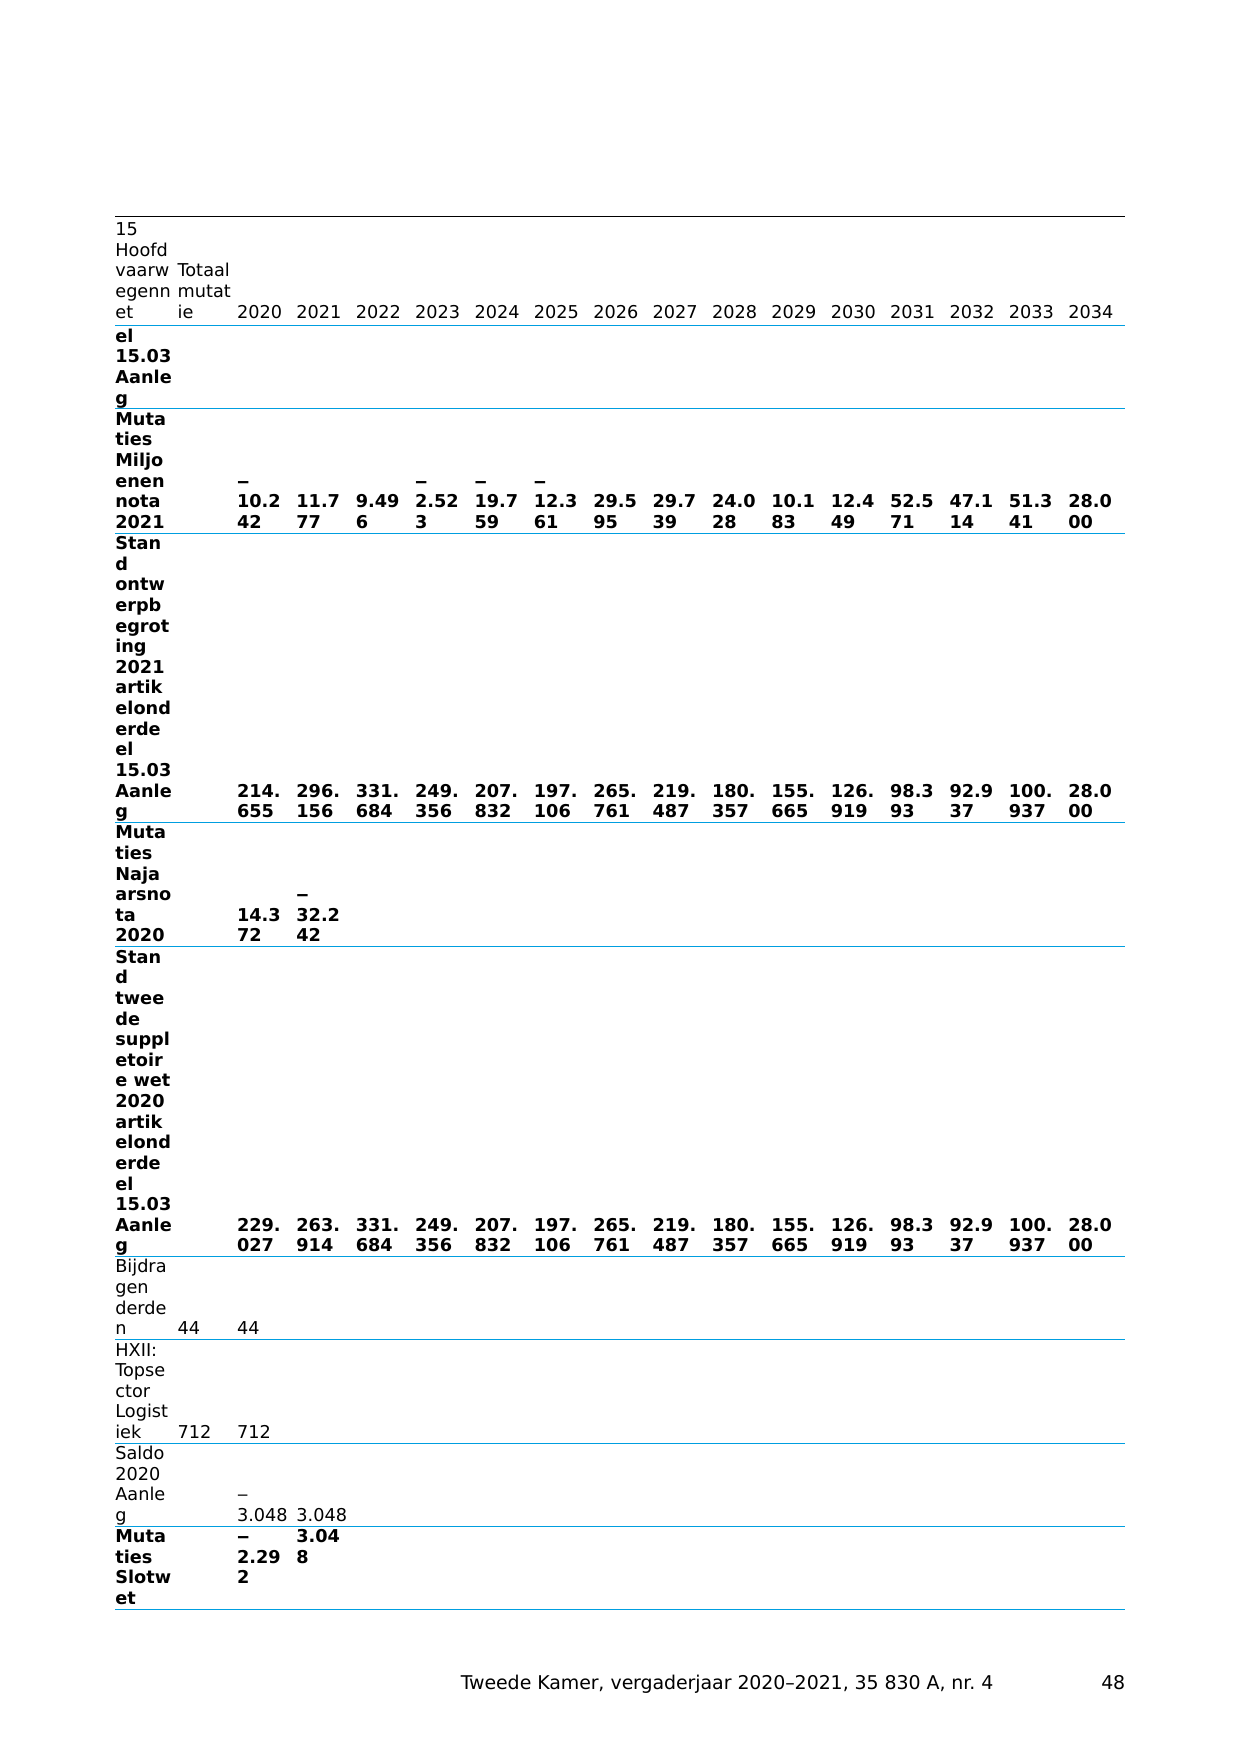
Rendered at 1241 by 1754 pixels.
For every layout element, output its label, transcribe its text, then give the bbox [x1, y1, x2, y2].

table_cell 126.919 [828, 534, 887, 822]
table_cell [471, 1340, 531, 1443]
table_cell Mutaties Najaarsnota 2020 [115, 823, 174, 946]
table_cell ‒ 32.242 [293, 823, 353, 946]
table_cell [650, 326, 709, 408]
table_cell Totaal mutatie [175, 217, 234, 325]
table_cell [471, 1257, 531, 1339]
table_cell [531, 1257, 590, 1339]
table_cell 180.357 [709, 534, 768, 822]
table_cell [828, 1340, 887, 1443]
table_cell [1006, 326, 1065, 408]
table_cell 10.183 [768, 409, 828, 532]
table_cell 11.777 [293, 409, 353, 532]
table_cell 29.595 [590, 409, 649, 532]
table_cell 2033 [1006, 217, 1065, 325]
table_cell [1065, 1527, 1125, 1609]
table_cell [175, 1444, 234, 1526]
table_cell [412, 1527, 471, 1609]
table_cell 2024 [471, 217, 531, 325]
table_cell Stand tweede suppletoire wet 2020 artikelonderdeel 15.03 Aanleg [115, 947, 174, 1256]
table_cell [412, 1340, 471, 1443]
table_cell 44 [234, 1257, 293, 1339]
table_cell [412, 823, 471, 946]
table_cell Mutaties Miljoenennota 2021 [115, 409, 174, 532]
table_cell [1065, 1340, 1125, 1443]
table_cell 214.655 [234, 534, 293, 822]
table_cell 265.761 [590, 534, 649, 822]
table_cell 229.027 [234, 947, 293, 1256]
table_cell [650, 1444, 709, 1526]
table_cell [946, 1444, 1006, 1526]
table_cell [175, 1527, 234, 1609]
table_cell el 15.03 Aanleg [115, 326, 174, 408]
table_cell [709, 1527, 768, 1609]
table_cell 712 [175, 1340, 234, 1443]
table_cell 2022 [353, 217, 412, 325]
table_cell [175, 409, 234, 532]
table_cell ‒ 2.292 [234, 1527, 293, 1609]
table_cell [471, 1527, 531, 1609]
table_cell ‒ 19.759 [471, 409, 531, 532]
table_cell 2026 [590, 217, 649, 325]
table_cell [471, 326, 531, 408]
table_cell [531, 823, 590, 946]
table_cell 24.028 [709, 409, 768, 532]
table_cell [293, 326, 353, 408]
table_cell 9.496 [353, 409, 412, 532]
table_cell 2021 [293, 217, 353, 325]
table_cell [887, 1444, 946, 1526]
table_cell [531, 326, 590, 408]
table_cell 197.106 [531, 534, 590, 822]
table_cell [353, 326, 412, 408]
table_cell [1065, 1444, 1125, 1526]
table_cell [709, 823, 768, 946]
table_cell [650, 1340, 709, 1443]
table_cell 100.937 [1006, 534, 1065, 822]
table_cell [353, 823, 412, 946]
table_cell [1006, 1444, 1065, 1526]
table_cell [768, 1257, 828, 1339]
table_cell 249.356 [412, 947, 471, 1256]
table_cell [709, 326, 768, 408]
table_cell Saldo 2020 Aanleg [115, 1444, 174, 1526]
table_cell [768, 1527, 828, 1609]
table_cell 92.937 [946, 947, 1006, 1256]
table_cell [234, 326, 293, 408]
table_cell [828, 1527, 887, 1609]
table_cell [412, 1257, 471, 1339]
table_cell [175, 823, 234, 946]
table_cell 2025 [531, 217, 590, 325]
table_cell [768, 1444, 828, 1526]
table_cell 51.341 [1006, 409, 1065, 532]
table_cell [768, 326, 828, 408]
table_cell 44 [175, 1257, 234, 1339]
table_cell [946, 1340, 1006, 1443]
table_cell 2023 [412, 217, 471, 325]
table_cell 98.393 [887, 947, 946, 1256]
table_cell 28.000 [1065, 947, 1125, 1256]
table_cell [946, 1257, 1006, 1339]
table_cell [946, 326, 1006, 408]
table_cell [650, 1257, 709, 1339]
table_cell 15 Hoofdvaarwegennet [115, 217, 174, 325]
table_cell 52.571 [887, 409, 946, 532]
table_cell 197.106 [531, 947, 590, 1256]
table_cell [590, 326, 649, 408]
table_cell [828, 1257, 887, 1339]
table_cell [1065, 823, 1125, 946]
table_cell [709, 1444, 768, 1526]
table_cell 249.356 [412, 534, 471, 822]
table_cell [1006, 823, 1065, 946]
table_cell HXII: Topsector Logistiek [115, 1340, 174, 1443]
table_cell 2020 [234, 217, 293, 325]
table_cell [293, 1257, 353, 1339]
table_cell 2031 [887, 217, 946, 325]
table_cell 207.832 [471, 534, 531, 822]
table_cell 2028 [709, 217, 768, 325]
table_cell [353, 1444, 412, 1526]
table_cell [590, 1444, 649, 1526]
table_cell [590, 1340, 649, 1443]
table_cell Mutaties Slotwet [115, 1527, 174, 1609]
table_cell [412, 1444, 471, 1526]
table_cell [828, 1444, 887, 1526]
table_cell [531, 1340, 590, 1443]
table_cell [471, 823, 531, 946]
table_cell [887, 823, 946, 946]
table_header Tabel 4 Artikel 15 Hoofdvaarwegennet [115, 191, 1125, 216]
table_cell [650, 823, 709, 946]
table_cell [828, 823, 887, 946]
table_cell [293, 1340, 353, 1443]
table_cell [887, 1527, 946, 1609]
table_cell 2027 [650, 217, 709, 325]
table_cell [175, 947, 234, 1256]
table_cell 2032 [946, 217, 1006, 325]
table_cell ‒ 12.361 [531, 409, 590, 532]
table_cell 2029 [768, 217, 828, 325]
table_cell 12.449 [828, 409, 887, 532]
table_cell 207.832 [471, 947, 531, 1256]
table_cell 92.937 [946, 534, 1006, 822]
table_cell [887, 1257, 946, 1339]
table_cell 98.393 [887, 534, 946, 822]
table_cell [887, 1340, 946, 1443]
table_cell [590, 1527, 649, 1609]
table_cell 712 [234, 1340, 293, 1443]
table_cell 219.487 [650, 947, 709, 1256]
table_cell [887, 326, 946, 408]
table_cell [531, 1527, 590, 1609]
table_cell 180.357 [709, 947, 768, 1256]
table_cell 47.114 [946, 409, 1006, 532]
table_cell [1065, 1257, 1125, 1339]
table_cell [175, 534, 234, 822]
table_cell [175, 326, 234, 408]
table_cell 296.156 [293, 534, 353, 822]
table_cell [709, 1340, 768, 1443]
table_cell 331.684 [353, 534, 412, 822]
table_cell [1065, 326, 1125, 408]
table_cell [1006, 1340, 1065, 1443]
table_cell [412, 326, 471, 408]
table_cell Stand ontwerpbegroting 2021 artikelonderdeel 15.03 Aanleg [115, 534, 174, 822]
table_cell [590, 1257, 649, 1339]
table_cell [768, 823, 828, 946]
table_cell [471, 1444, 531, 1526]
table_cell [828, 326, 887, 408]
table_cell 14.372 [234, 823, 293, 946]
table_cell [531, 1444, 590, 1526]
table_cell 155.665 [768, 947, 828, 1256]
table_cell [709, 1257, 768, 1339]
table_cell 265.761 [590, 947, 649, 1256]
table_cell ‒ 10.242 [234, 409, 293, 532]
table_cell [590, 823, 649, 946]
table_cell 126.919 [828, 947, 887, 1256]
table_cell 28.000 [1065, 409, 1125, 532]
table_cell 2034 [1065, 217, 1125, 325]
table_cell 3.048 [293, 1444, 353, 1526]
table_cell [353, 1257, 412, 1339]
table_cell 155.665 [768, 534, 828, 822]
table_cell ‒ 3.048 [234, 1444, 293, 1526]
table_cell 331.684 [353, 947, 412, 1256]
table_cell [353, 1527, 412, 1609]
table_cell [768, 1340, 828, 1443]
table_cell ‒ 2.523 [412, 409, 471, 532]
table_cell [650, 1527, 709, 1609]
table_cell 100.937 [1006, 947, 1065, 1256]
table_cell 263.914 [293, 947, 353, 1256]
table_cell 2030 [828, 217, 887, 325]
table_cell [1006, 1527, 1065, 1609]
table_cell Bijdragen derden [115, 1257, 174, 1339]
table_cell 29.739 [650, 409, 709, 532]
table_cell [1006, 1257, 1065, 1339]
table_cell [946, 1527, 1006, 1609]
table_cell 3.048 [293, 1527, 353, 1609]
table_cell [353, 1340, 412, 1443]
table_cell 219.487 [650, 534, 709, 822]
table_cell [946, 823, 1006, 946]
table_cell 28.000 [1065, 534, 1125, 822]
